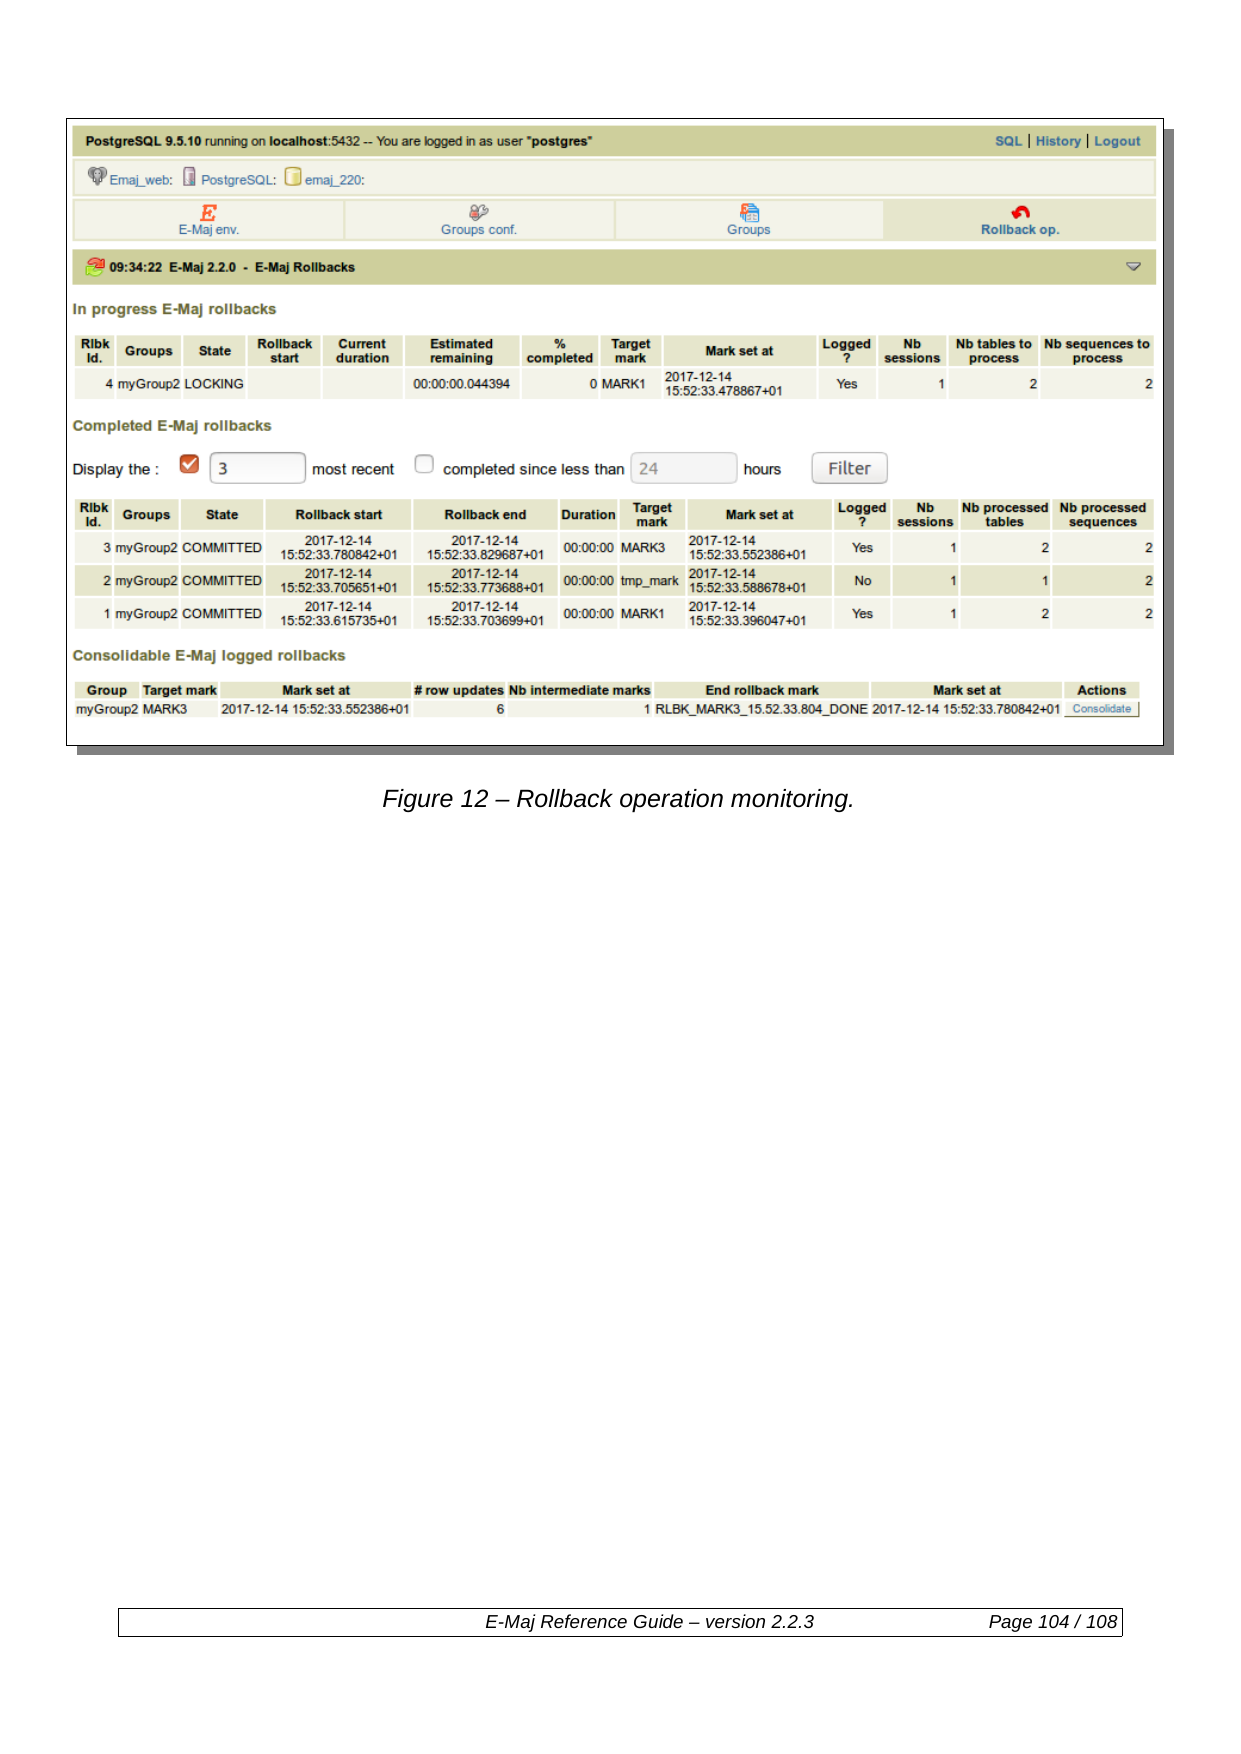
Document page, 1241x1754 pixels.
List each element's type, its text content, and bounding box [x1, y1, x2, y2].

picture [69, 121, 1161, 742]
text Figure 12 – Rollback operation monitoring. [118, 784, 1122, 813]
